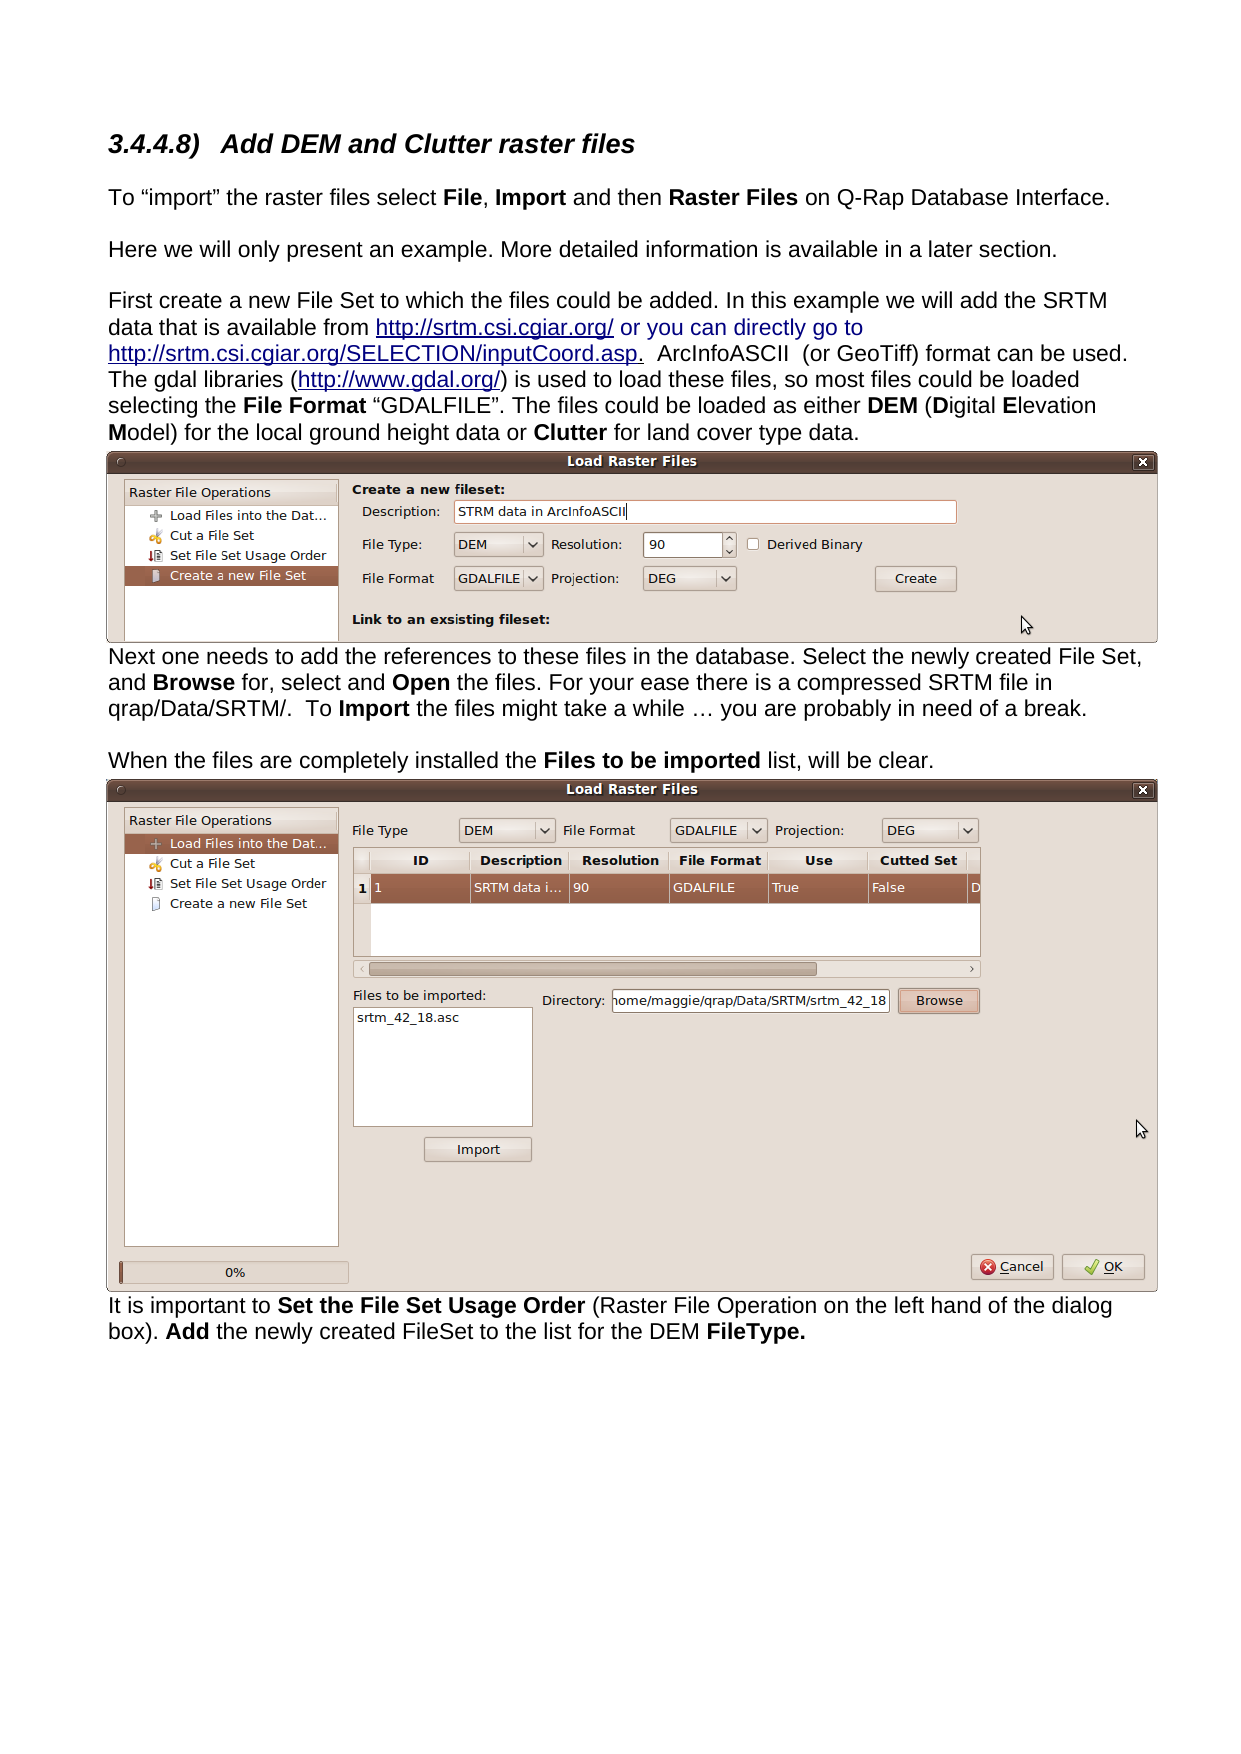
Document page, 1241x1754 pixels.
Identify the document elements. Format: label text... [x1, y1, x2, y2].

picture [106, 779, 1158, 1292]
text Next one needs to add the references to these files in the database. Select the newly created File Set, and Browse for, select and Open the files. For your ease there is a compressed SRTM file in qrap/Data/SRTM/. To Import the files might take a while … you are probably in need of a break. [108, 643, 1156, 722]
text To “import” the raster files select File, Import and then Raster Files on Q-Rap Database Interface. [108, 184, 1156, 211]
picture [106, 451, 1158, 643]
text Here we will only present an example. More detailed information is available in a later section. [108, 236, 1156, 262]
subtitle Add DEM and Clutter raster files [108, 128, 1156, 159]
text It is important to Set the File Set Usage Order (Raster File Operation on the left hand of the dialog box). Add the newly created FileSet to the list for the DEM FileType. [108, 1292, 1156, 1344]
text When the files are completely installed the Files to be imported list, will be clear. [108, 747, 1156, 773]
text First create a new File Set to which the files could be added. In this example we will add the SRTM data that is available from http://srtm.csi.cgiar.org/ or you can directly go to http://srtm.csi.cgiar.org/SELECTION/inputCoord.asp. ArcInfoASCII (or GeoTiff) format can be used. The gdal libraries (http://www.gdal.org/) is used to load these files, so most files could be loaded selecting the File Format “GDALFILE”. The files could be loaded as either DEM (Digital Elevation Model) for the local ground height data or Clutter for land cover type data. [108, 287, 1156, 445]
